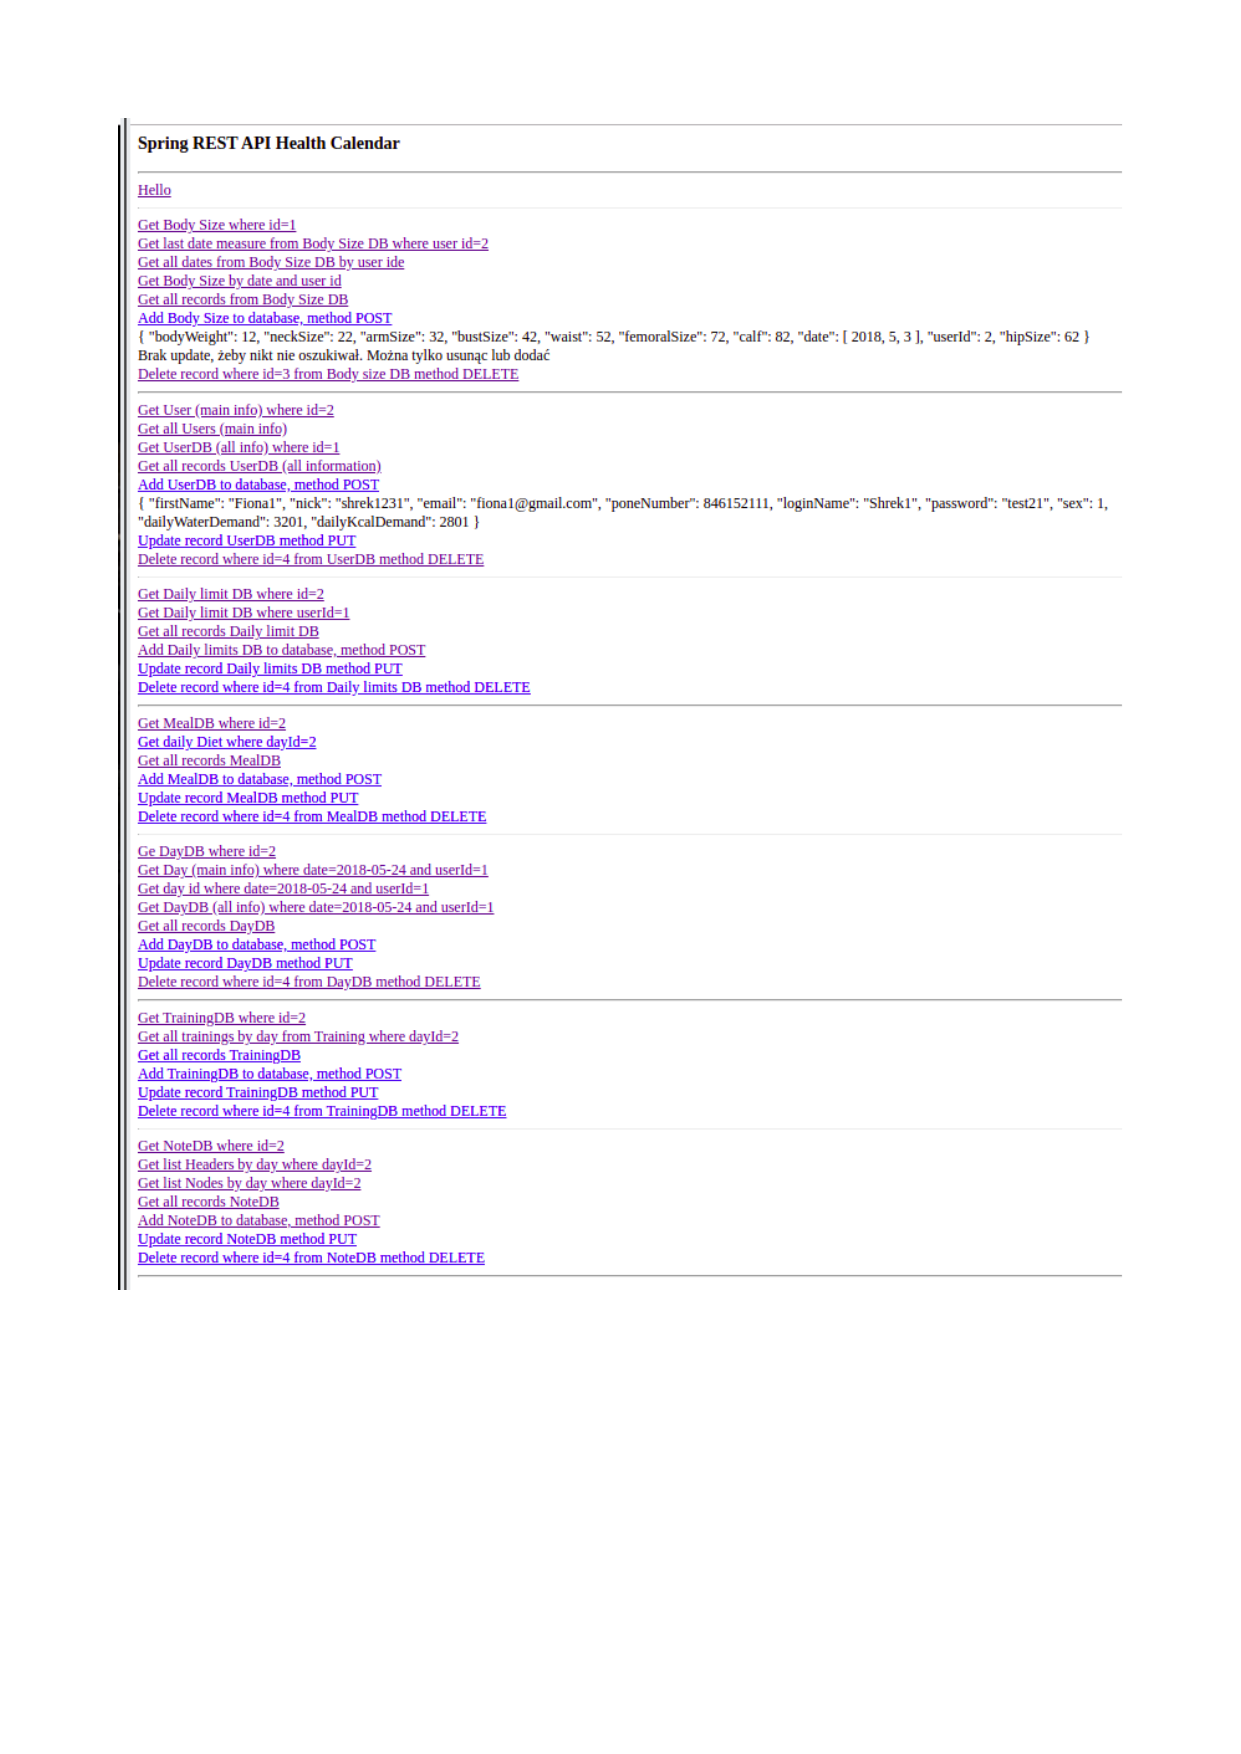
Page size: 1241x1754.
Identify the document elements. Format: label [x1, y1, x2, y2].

picture [118, 118, 1123, 1290]
